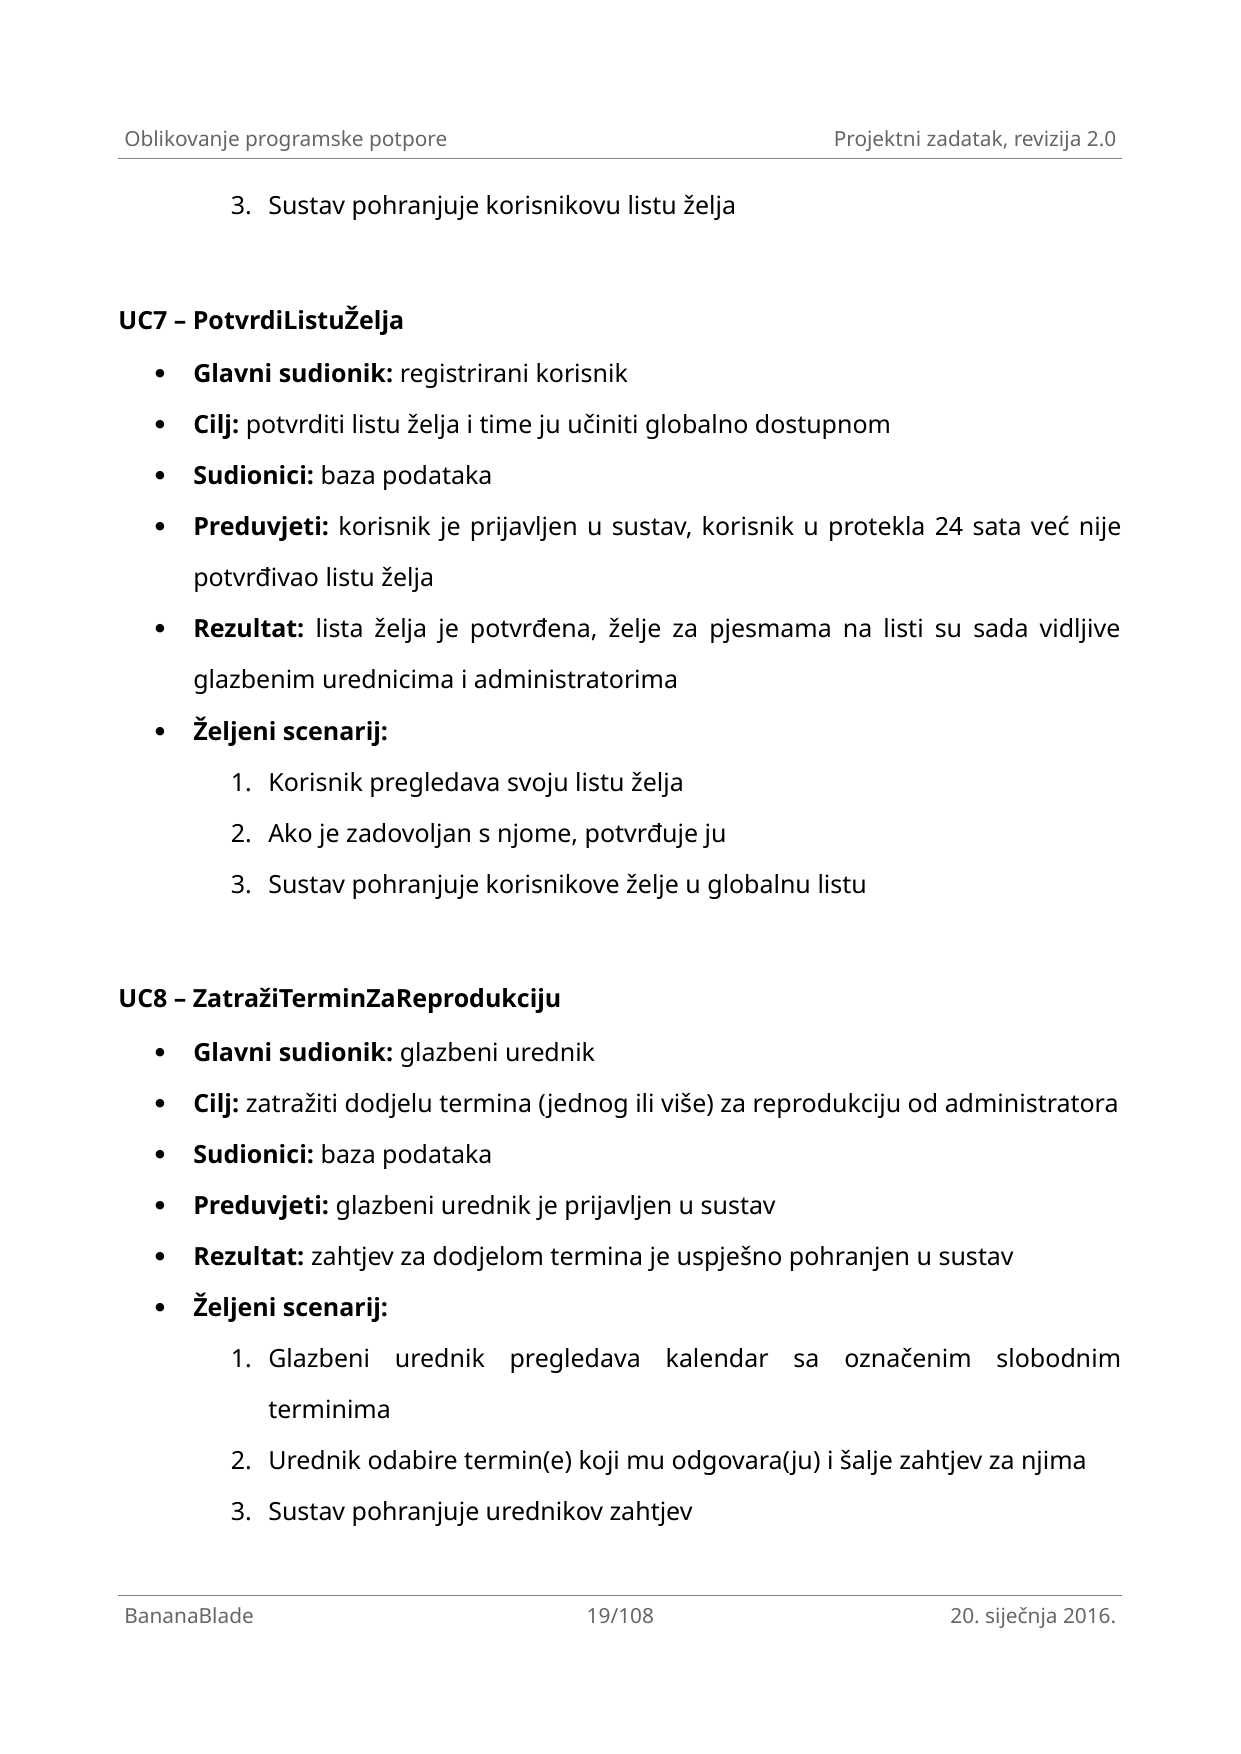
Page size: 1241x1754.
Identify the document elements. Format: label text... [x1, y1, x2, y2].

list Urednik odabire termin(e) koji mu odgovara(ju) i šalje zahtjev za njima [231, 1443, 1122, 1477]
list Rezultat: lista želja je potvrđena, želje za pjesmama na listi su sada vidljive glazbenim urednicima i administratorima [156, 611, 1122, 696]
list Željeni scenarij: [156, 1289, 1122, 1323]
list Glazbeni urednik pregledava kalendar sa označenim slobodnim terminima [231, 1341, 1122, 1426]
list Korisnik pregledava svoju listu želja [231, 764, 1122, 798]
subtitle UC7 – PotvrdiListuŽelja [118, 303, 1122, 337]
list Cilj: potvrditi listu želja i time ju učiniti globalno dostupnom [156, 407, 1122, 441]
list Rezultat: zahtjev za dodjelom termina je uspješno pohranjen u sustav [156, 1238, 1122, 1272]
list Željeni scenarij: [156, 713, 1122, 747]
list Sustav pohranjuje korisnikove želje u globalnu listu [231, 866, 1122, 900]
list Sudionici: baza podataka [156, 458, 1122, 492]
list Glavni sudionik: glazbeni urednik [156, 1034, 1122, 1068]
list Cilj: zatražiti dodjelu termina (jednog ili više) za reprodukciju od administratora [156, 1085, 1122, 1119]
list Preduvjeti: korisnik je prijavljen u sustav, korisnik u protekla 24 sata već nije potvrđivao listu želja [156, 509, 1122, 594]
list Sustav pohranjuje korisnikovu listu želja [231, 188, 1122, 222]
list Sustav pohranjuje urednikov zahtjev [231, 1494, 1122, 1528]
list Sudionici: baza podataka [156, 1136, 1122, 1170]
subtitle UC8 – ZatražiTerminZaReprodukciju [118, 981, 1122, 1015]
list Preduvjeti: glazbeni urednik je prijavljen u sustav [156, 1187, 1122, 1221]
list Glavni sudionik: registrirani korisnik [156, 356, 1122, 390]
list Ako je zadovoljan s njome, potvrđuje ju [231, 815, 1122, 849]
